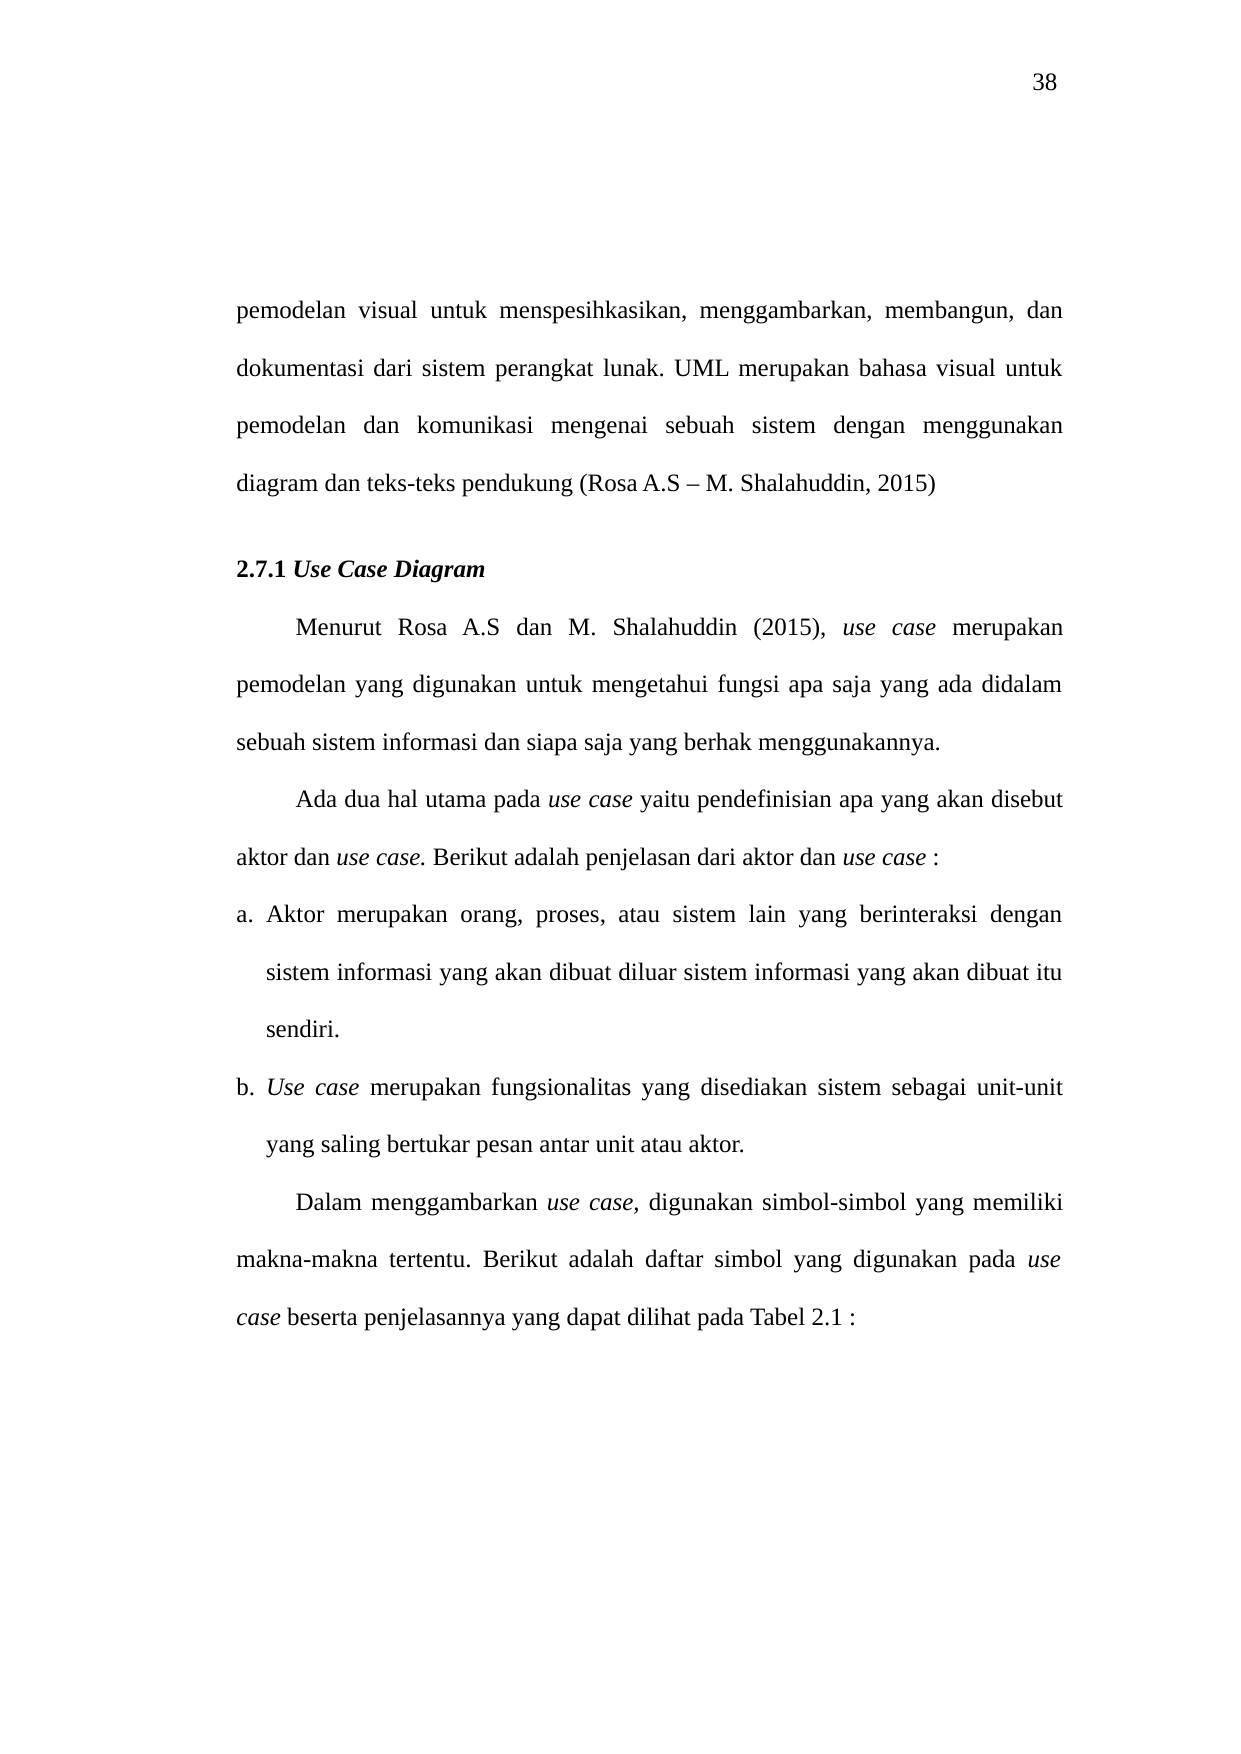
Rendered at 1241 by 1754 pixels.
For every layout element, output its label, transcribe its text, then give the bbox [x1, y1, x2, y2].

text Dalam menggambarkan use case, digunakan simbol-simbol yang memiliki makna-makna tertentu. Berikut adalah daftar simbol yang digunakan pada use case beserta penjelasannya yang dapat dilihat pada Tabel 2.1 : [236, 1187, 1063, 1330]
text Menurut Rosa A.S dan M. Shalahuddin (2015), use case merupakan pemodelan yang digunakan untuk mengetahui fungsi apa saja yang ada didalam sebuah sistem informasi dan siapa saja yang berhak menggunakannya. [236, 612, 1063, 755]
list Aktor merupakan orang, proses, atau sistem lain yang berinteraksi dengan sistem informasi yang akan dibuat diluar sistem informasi yang akan dibuat itu sendiri. [236, 899, 1063, 1043]
list Use case merupakan fungsionalitas yang disediakan sistem sebagai unit-unit yang saling bertukar pesan antar unit atau aktor. [236, 1072, 1063, 1158]
text pemodelan visual untuk menspesihkasikan, menggambarkan, membangun, dan dokumentasi dari sistem perangkat lunak. UML merupakan bahasa visual untuk pemodelan dan komunikasi mengenai sebuah sistem dengan menggunakan diagram dan teks-teks pendukung (Rosa A.S – M. Shalahuddin, 2015) [236, 295, 1063, 497]
text Ada dua hal utama pada use case yaitu pendefinisian apa yang akan disebut aktor dan use case. Berikut adalah penjelasan dari aktor dan use case : [236, 784, 1063, 870]
subtitle 2.7.1 Use Case Diagram [236, 554, 1063, 583]
